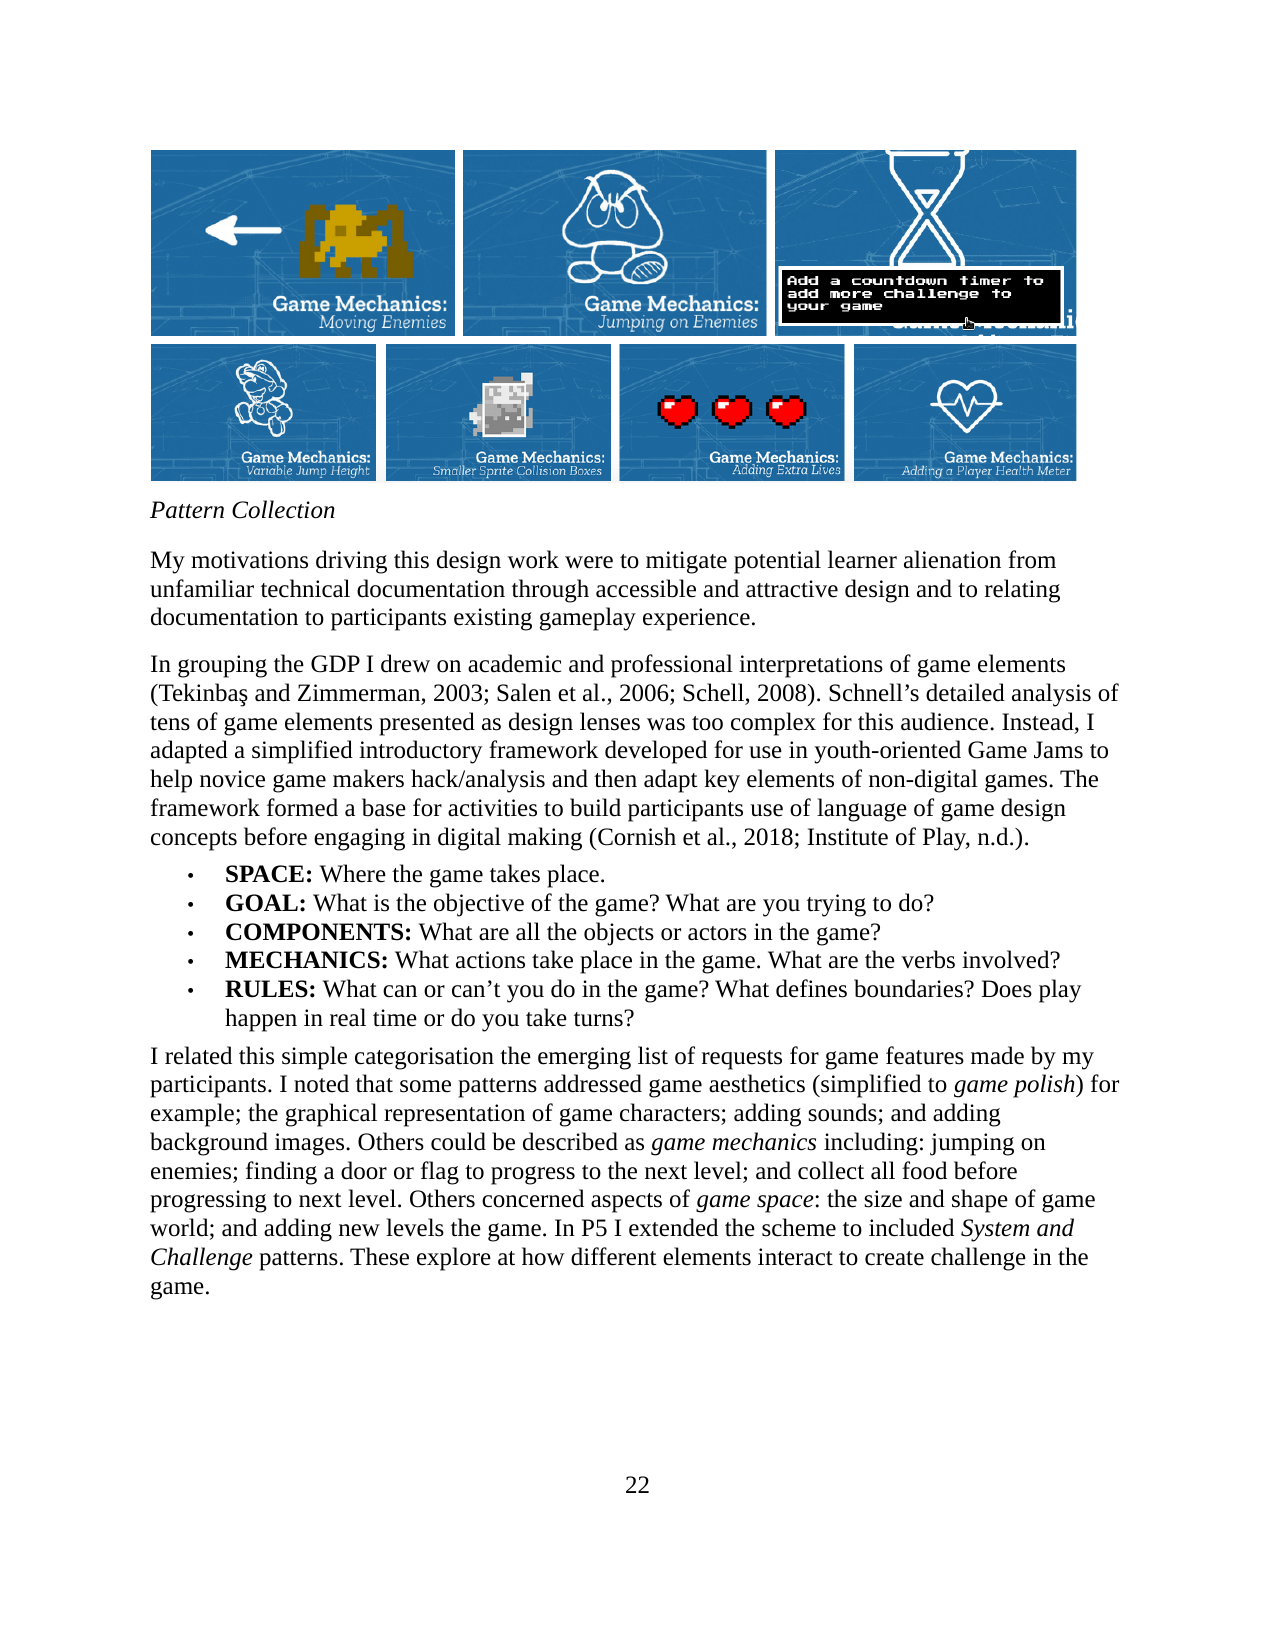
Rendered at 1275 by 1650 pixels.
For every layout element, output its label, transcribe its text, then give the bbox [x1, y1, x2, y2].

list SPACE: Where the game takes place. [187, 859, 1125, 888]
list RULES: What can or can’t you do in the game? What defines boundaries? Does play happen in real time or do you take turns? [187, 974, 1125, 1032]
picture [150, 150, 1077, 483]
text My motivations driving this design work were to mitigate potential learner alienation from unfamiliar technical documentation through accessible and attractive design and to relating documentation to participants existing gameplay experience. [150, 545, 1125, 631]
list MECHANICS: What actions take place in the game. What are the verbs involved? [187, 946, 1125, 974]
text Pattern Collection [150, 495, 1125, 523]
text In grouping the GDP I drew on academic and professional interpretations of game elements (Tekinbaş and Zimmerman, 2003; Salen et al., 2006; Schell, 2008). Schnell’s detailed analysis of tens of game elements presented as design lenses was too complex for this audience. Instead, I adapted a simplified introductory framework developed for use in youth-oriented Game Jams to help novice game makers hack/analysis and then adapt key elements of non-digital games. The framework formed a base for activities to build participants use of language of game design concepts before engaging in digital making (Cornish et al., 2018; Institute of Play, n.d.). [150, 649, 1125, 850]
text I related this simple categorisation the emerging list of requests for game features made by my participants. I noted that some patterns addressed game aesthetics (simplified to game polish) for example; the graphical representation of game characters; adding sounds; and adding background images. Others could be described as game mechanics including: jumping on enemies; finding a door or flag to progress to the next level; and collect all food before progressing to next level. Others concerned aspects of game space: the size and shape of game world; and adding new levels the game. In P5 I extended the scheme to included System and Challenge patterns. These explore at how different elements interact to create challenge in the game. [150, 1041, 1125, 1299]
list COMPONENTS: What are all the objects or actors in the game? [187, 917, 1125, 946]
list GOAL: What is the objective of the game? What are you trying to do? [187, 888, 1125, 917]
